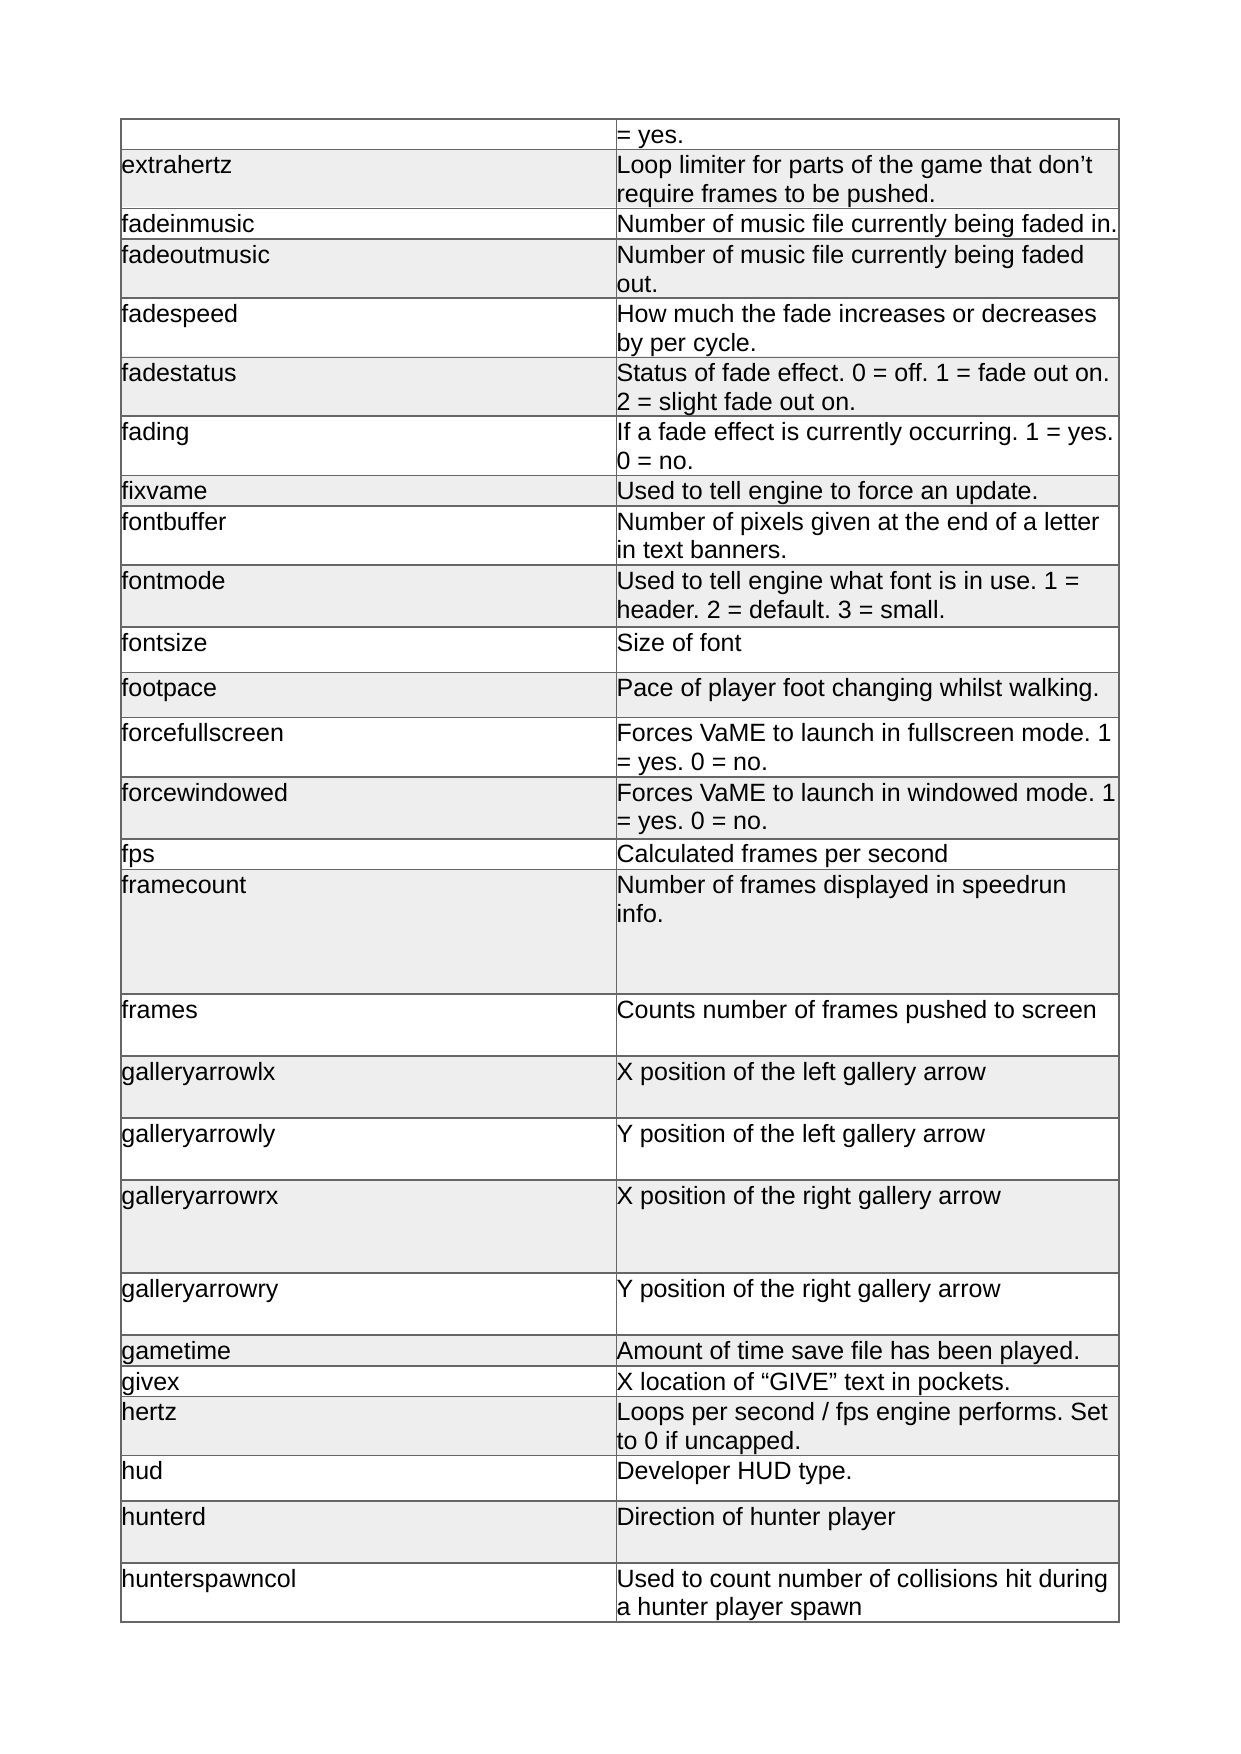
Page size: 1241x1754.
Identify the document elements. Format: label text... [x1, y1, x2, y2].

table_cell Pace of player foot changing whilst walking. [617, 673, 1118, 717]
table_cell Loops per second / fps engine performs. Set to 0 if uncapped. [617, 1397, 1118, 1455]
table_cell Number of music file currently being faded in. [617, 209, 1118, 238]
table_cell framecount [122, 870, 616, 993]
table_cell Used to count number of collisions hit during a hunter player spawn [617, 1564, 1118, 1621]
table_cell fadestatus [122, 358, 616, 415]
table_cell footpace [122, 673, 616, 717]
table_cell [122, 120, 616, 148]
table_cell X location of “GIVE” text in pockets. [617, 1367, 1118, 1396]
table_cell fixvame [122, 476, 616, 505]
table_cell Forces VaME to launch in fullscreen mode. 1 = yes. 0 = no. [617, 718, 1118, 776]
table_cell fontbuffer [122, 507, 616, 564]
table_cell frames [122, 995, 616, 1055]
table_cell Loop limiter for parts of the game that don’t require frames to be pushed. [617, 150, 1118, 207]
table_cell Used to tell engine to force an update. [617, 476, 1118, 505]
table_cell extrahertz [122, 150, 616, 207]
table_cell galleryarrowry [122, 1274, 616, 1334]
table_cell fontmode [122, 566, 616, 626]
table_cell galleryarrowly [122, 1119, 616, 1179]
table_cell givex [122, 1367, 616, 1396]
table_cell Number of pixels given at the end of a letter in text banners. [617, 507, 1118, 564]
table_cell hud [122, 1456, 616, 1500]
table_cell Direction of hunter player [617, 1502, 1118, 1562]
table_cell Y position of the left gallery arrow [617, 1119, 1118, 1179]
table_cell Developer HUD type. [617, 1456, 1118, 1500]
table_cell Y position of the right gallery arrow [617, 1274, 1118, 1334]
table_cell = yes. [617, 120, 1118, 148]
table_cell hunterd [122, 1502, 616, 1562]
table_cell fadespeed [122, 299, 616, 356]
table_cell hertz [122, 1397, 616, 1455]
table_cell forcefullscreen [122, 718, 616, 776]
table_cell galleryarrowlx [122, 1057, 616, 1117]
table_cell Size of font [617, 628, 1118, 672]
table_cell gametime [122, 1336, 616, 1365]
table_cell Forces VaME to launch in windowed mode. 1 = yes. 0 = no. [617, 778, 1118, 838]
table_cell Counts number of frames pushed to screen [617, 995, 1118, 1055]
table_cell Amount of time save file has been played. [617, 1336, 1118, 1365]
table_cell X position of the right gallery arrow [617, 1181, 1118, 1272]
table_cell fontsize [122, 628, 616, 672]
table_cell fadeinmusic [122, 209, 616, 238]
table_cell Number of frames displayed in speedrun info. [617, 870, 1118, 993]
table_cell fading [122, 417, 616, 474]
table_cell If a fade effect is currently occurring. 1 = yes. 0 = no. [617, 417, 1118, 474]
table_cell hunterspawncol [122, 1564, 616, 1621]
table_cell How much the fade increases or decreases by per cycle. [617, 299, 1118, 356]
table_cell Used to tell engine what font is in use. 1 = header. 2 = default. 3 = small. [617, 566, 1118, 626]
table_cell fps [122, 840, 616, 869]
table_cell Status of fade effect. 0 = off. 1 = fade out on. 2 = slight fade out on. [617, 358, 1118, 415]
table_cell galleryarrowrx [122, 1181, 616, 1272]
table_cell forcewindowed [122, 778, 616, 838]
table_cell X position of the left gallery arrow [617, 1057, 1118, 1117]
table_cell Number of music file currently being faded out. [617, 240, 1118, 297]
table_cell fadeoutmusic [122, 240, 616, 297]
table_cell Calculated frames per second [617, 840, 1118, 869]
